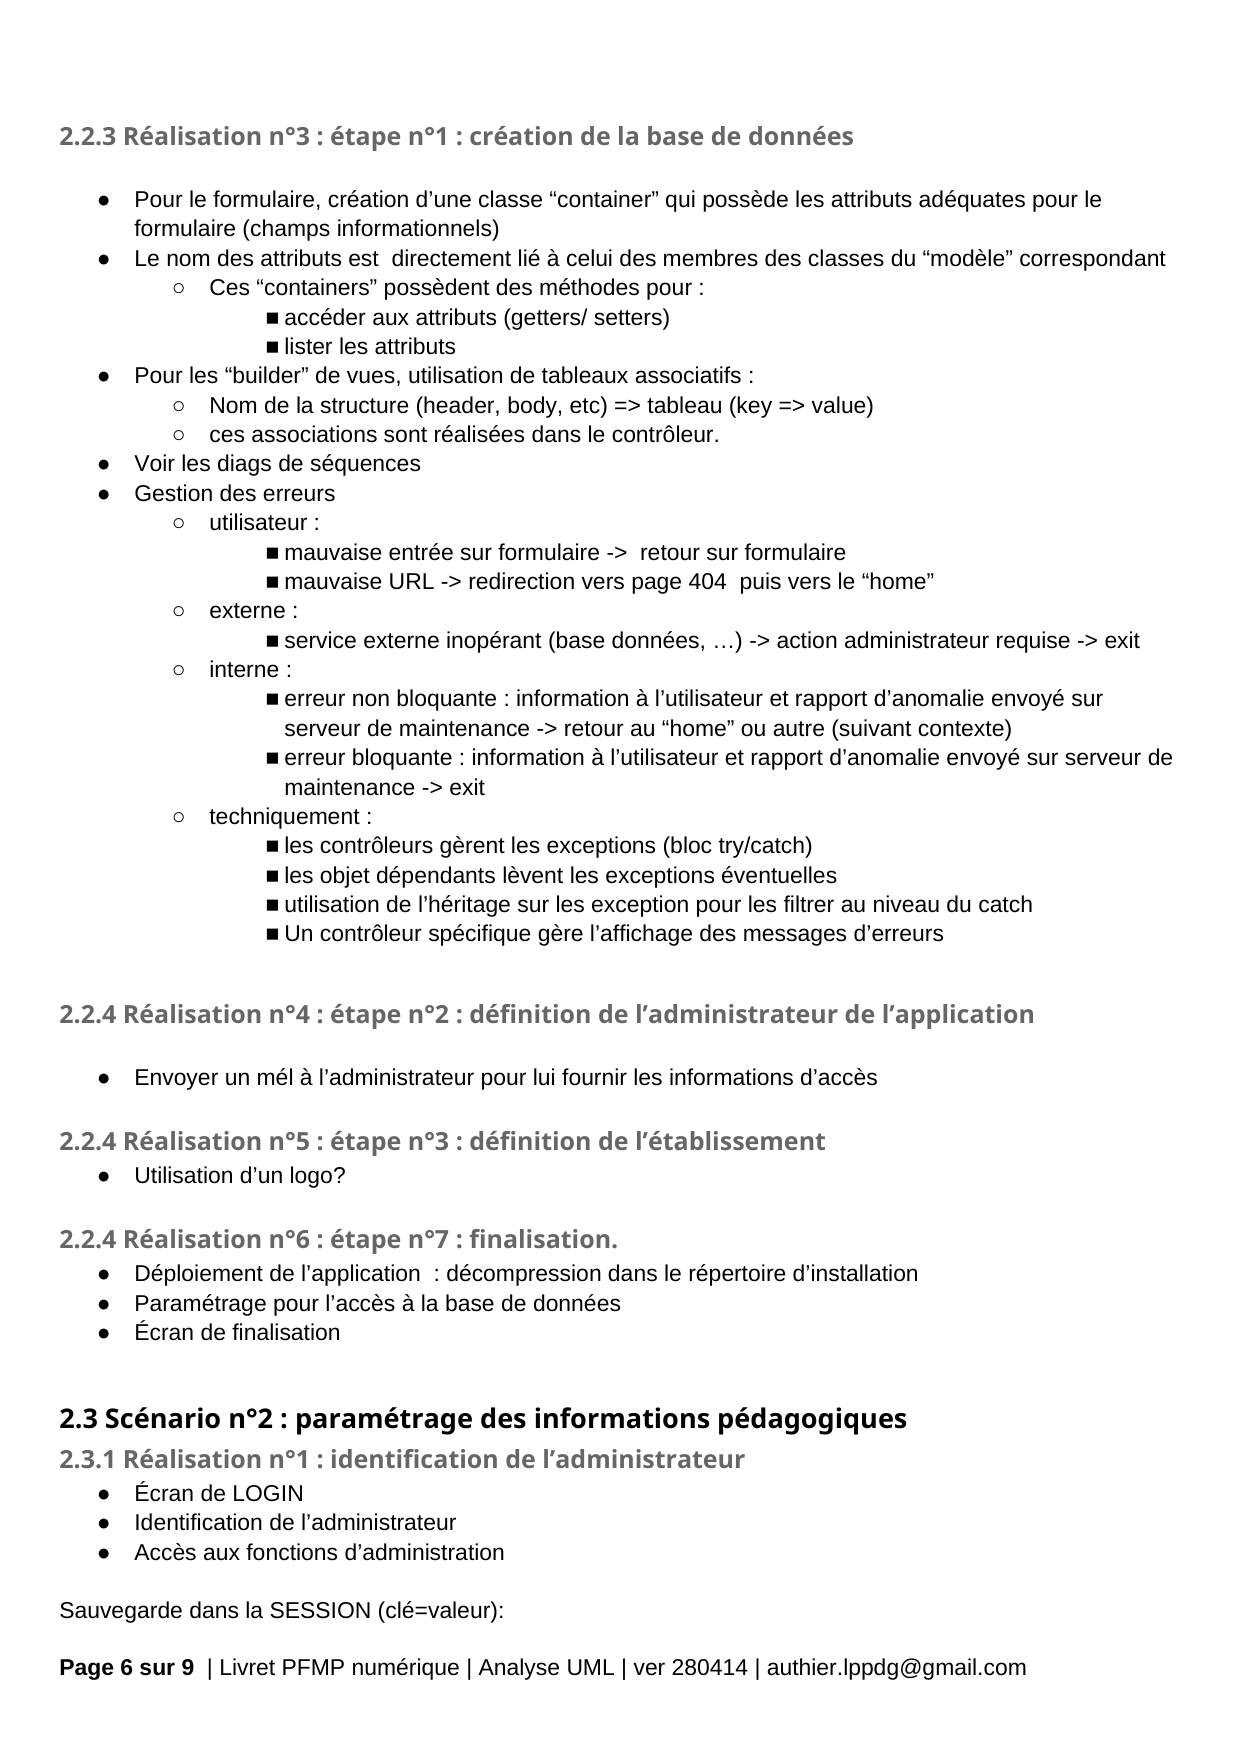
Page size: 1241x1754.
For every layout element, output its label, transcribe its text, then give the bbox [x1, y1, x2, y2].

list Écran de finalisation [97, 1319, 1181, 1345]
list ces associations sont réalisées dans le contrôleur. [172, 422, 1181, 447]
list erreur bloquante : information à l’utilisateur et rapport d’anomalie envoyé sur serveur de maintenance -> exit [265, 745, 1181, 800]
list les objet dépendants lèvent les exceptions éventuelles [265, 862, 1181, 888]
list Envoyer un mél à l’administrateur pour lui fournir les informations d’accès [97, 1065, 1181, 1091]
list Gestion des erreurs [97, 480, 1181, 506]
list service externe inopérant (base données, …) -> action administrateur requise -> exit [265, 627, 1181, 653]
list erreur non bloquante : information à l’utilisateur et rapport d’anomalie envoyé sur serveur de maintenance -> retour au “home” ou autre (suivant contexte) [265, 686, 1181, 741]
text 2.3.1 Réalisation n°1 : identification de l’administrateur [59, 1442, 1181, 1476]
text Sauvegarde dans la SESSION (clé=valeur): [59, 1598, 1181, 1624]
list Voir les diags de séquences [97, 451, 1181, 477]
list interne : [172, 657, 1181, 682]
list Le nom des attributs est directement lié à celui des membres des classes du “modèle” correspondant [97, 245, 1181, 271]
text 2.2.4 Réalisation n°6 : étape n°7 : finalisation. [59, 1222, 1181, 1256]
list Nom de la structure (header, body, etc) => tableau (key => value) [172, 392, 1181, 418]
list Ces “containers” possèdent des méthodes pour : [172, 275, 1181, 300]
list Pour les “builder” de vues, utilisation de tableaux associatifs : [97, 363, 1181, 388]
list Paramétrage pour l’accès à la base de données [97, 1290, 1181, 1316]
list Accès aux fonctions d’administration [97, 1539, 1181, 1565]
list utilisateur : [172, 510, 1181, 535]
list externe : [172, 598, 1181, 623]
list Un contrôleur spécifique gère l’affichage des messages d’erreurs [265, 921, 1181, 947]
subtitle 2.2.3 Réalisation n°3 : étape n°1 : création de la base de données [59, 118, 1181, 152]
list mauvaise entrée sur formulaire -> retour sur formulaire [265, 539, 1181, 565]
subtitle 2.2.4 Réalisation n°4 : étape n°2 : définition de l’administrateur de l’application [59, 996, 1181, 1031]
list mauvaise URL -> redirection vers page 404 puis vers le “home” [265, 568, 1181, 594]
list Pour le formulaire, création d’une classe “container” qui possède les attributs adéquates pour le formulaire (champs informationnels) [97, 187, 1181, 242]
list utilisation de l’héritage sur les exception pour les filtrer au niveau du catch [265, 892, 1181, 917]
list Déploiement de l’application : décompression dans le répertoire d’installation [97, 1261, 1181, 1286]
list Utilisation d’un logo? [97, 1163, 1181, 1188]
list les contrôleurs gèrent les exceptions (bloc try/catch) [265, 833, 1181, 858]
list accéder aux attributs (getters/ setters) [265, 304, 1181, 330]
list Identification de l’administrateur [97, 1510, 1181, 1536]
list lister les attributs [265, 333, 1181, 359]
list techniquement : [172, 803, 1181, 829]
subtitle 2.3 Scénario n°2 : paramétrage des informations pédagogiques [59, 1399, 1181, 1436]
list Écran de LOGIN [97, 1481, 1181, 1506]
text 2.2.4 Réalisation n°5 : étape n°3 : définition de l’établissement [59, 1124, 1181, 1158]
